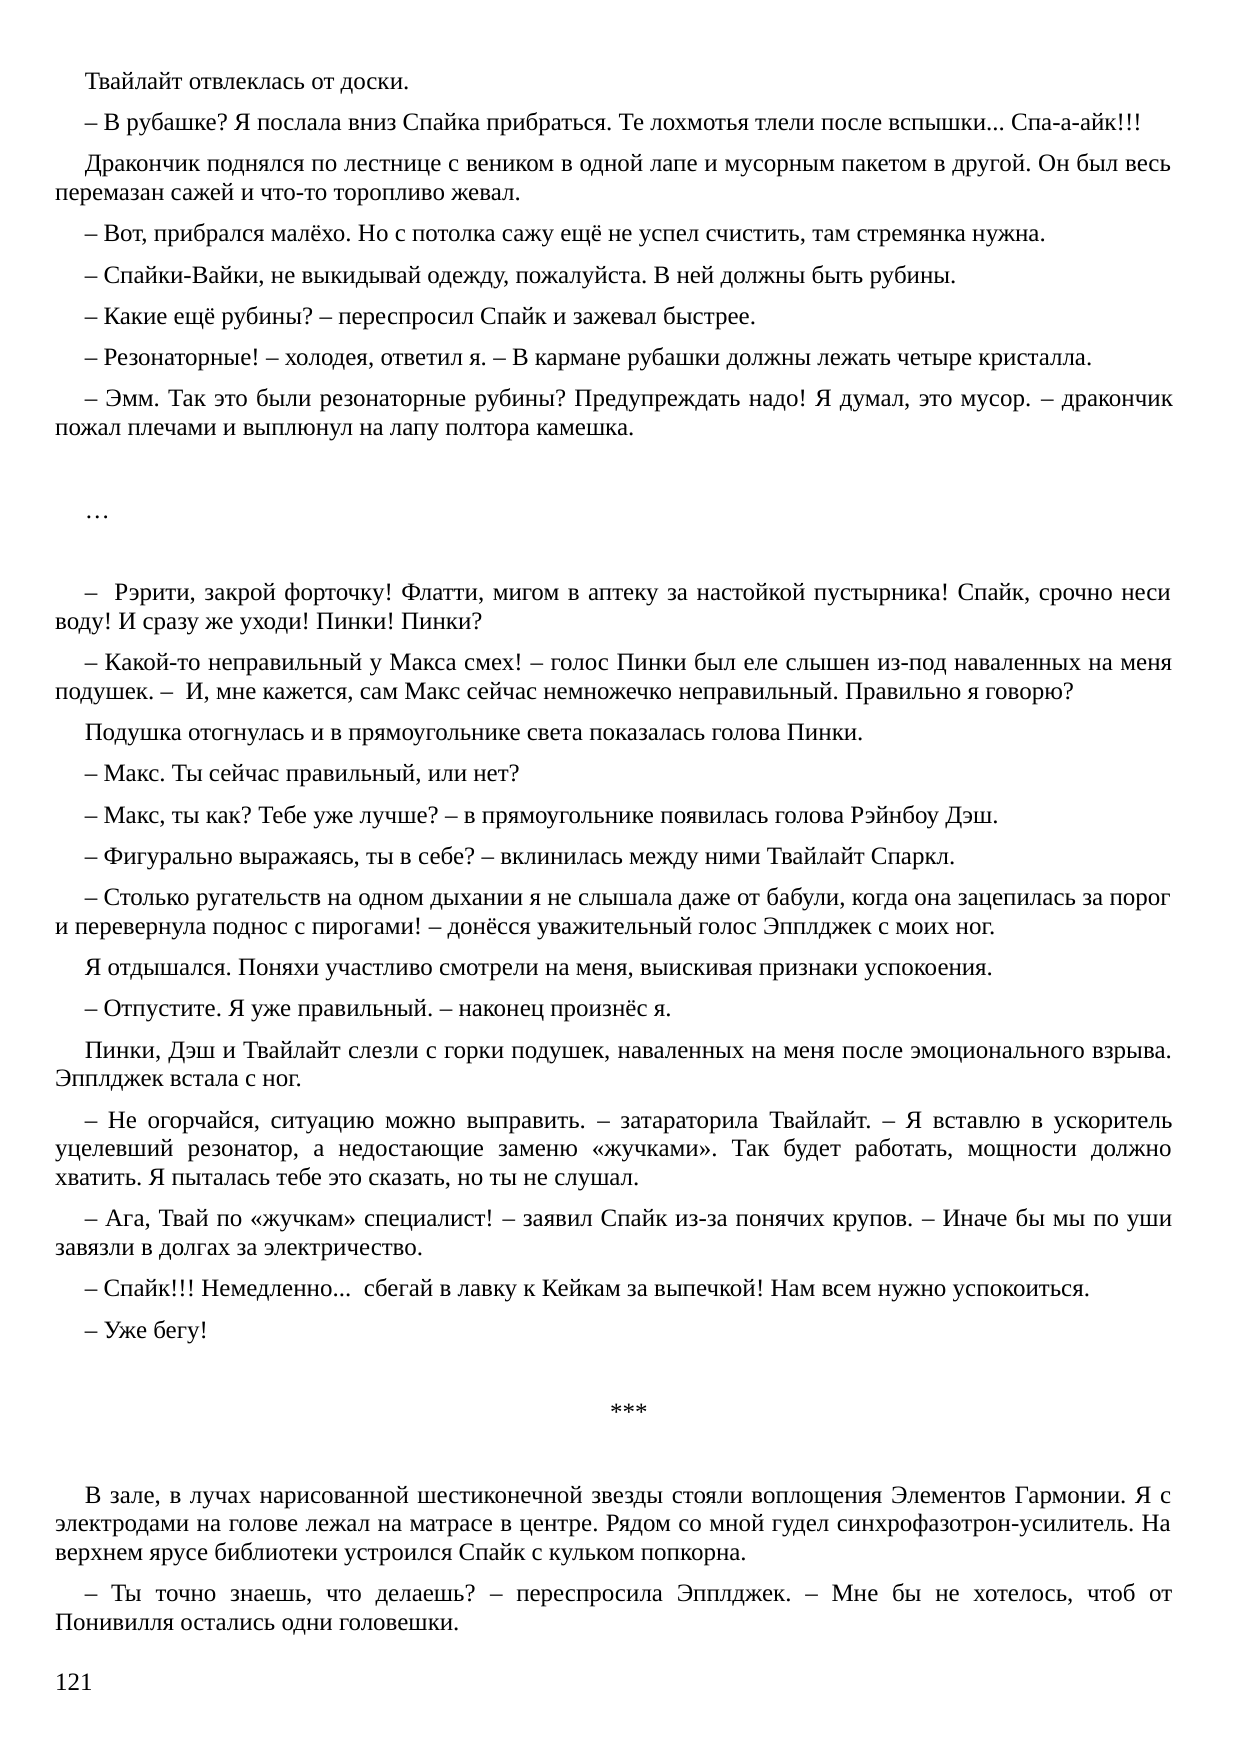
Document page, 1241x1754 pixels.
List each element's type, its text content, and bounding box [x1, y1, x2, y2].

text … [55, 495, 1173, 523]
text – Спайк!!! Немедленно... сбегай в лавку к Кейкам за выпечкой! Нам всем нужно успокоиться. [55, 1273, 1173, 1302]
text Твайлайт отвлеклась от доски. [55, 66, 1173, 95]
text – Макс, ты как? Тебе уже лучше? – в прямоугольнике появилась голова Рэйнбоу Дэш. [55, 800, 1173, 828]
text – В рубашке? Я послала вниз Спайка прибраться. Те лохмотья тлели после вспышки... Спа-а-айк!!! [55, 107, 1173, 136]
text – Эмм. Так это были резонаторные рубины? Предупреждать надо! Я думал, это мусор. – дракончик пожал плечами и выплюнул на лапу полтора камешка. [55, 383, 1173, 441]
text – Спайки-Вайки, не выкидывай одежду, пожалуйста. В ней должны быть рубины. [55, 260, 1173, 288]
text *** [55, 1397, 1173, 1426]
text – Не огорчайся, ситуацию можно выправить. – затараторила Твайлайт. – Я вставлю в ускоритель уцелевший резонатор, а недостающие заменю «жучками». Так будет работать, мощности должно хватить. Я пыталась тебе это сказать, но ты не слушал. [55, 1105, 1173, 1191]
text – Фигурально выражаясь, ты в себе? – вклинилась между ними Твайлайт Спаркл. [55, 841, 1173, 870]
text – Макс. Ты сейчас правильный, или нет? [55, 758, 1173, 787]
text – Вот, прибрался малёхо. Но с потолка сажу ещё не успел счистить, там стремянка нужна. [55, 218, 1173, 247]
text – Столько ругательств на одном дыхании я не слышала даже от бабули, когда она зацепилась за порог и перевернула поднос с пирогами! – донёсся уважительный голос Эпплджек с моих ног. [55, 882, 1173, 940]
text Пинки, Дэш и Твайлайт слезли с горки подушек, наваленных на меня после эмоционального взрыва. Эпплджек встала с ног. [55, 1035, 1173, 1092]
text – Отпустите. Я уже правильный. – наконец произнёс я. [55, 993, 1173, 1022]
text – Ага, Твай по «жучкам» специалист! – заявил Спайк из-за понячих крупов. – Иначе бы мы по уши завязли в долгах за электричество. [55, 1203, 1173, 1261]
text – Рэрити, закрой форточку! Флатти, мигом в аптеку за настойкой пустырника! Спайк, срочно неси воду! И сразу же уходи! Пинки! Пинки? [55, 577, 1173, 635]
text – Уже бегу! [55, 1315, 1173, 1343]
text Я отдышался. Поняхи участливо смотрели на меня, выискивая признаки успокоения. [55, 952, 1173, 981]
text – Какой-то неправильный у Макса смех! – голос Пинки был еле слышен из-под наваленных на меня подушек. – И, мне кажется, сам Макс сейчас немножечко неправильный. Правильно я говорю? [55, 647, 1173, 705]
text – Резонаторные! – холодея, ответил я. – В кармане рубашки должны лежать четыре кристалла. [55, 342, 1173, 371]
text Подушка отогнулась и в прямоугольнике света показалась голова Пинки. [55, 717, 1173, 746]
text Дракончик поднялся по лестнице с веником в одной лапе и мусорным пакетом в другой. Он был весь перемазан сажей и что-то торопливо жевал. [55, 148, 1173, 206]
text – Ты точно знаешь, что делаешь? – переспросила Эпплджек. – Мне бы не хотелось, чтоб от Понивилля остались одни головешки. [55, 1578, 1173, 1636]
text – Какие ещё рубины? – переспросил Спайк и зажевал быстрее. [55, 301, 1173, 330]
text В зале, в лучах нарисованной шестиконечной звезды стояли воплощения Элементов Гармонии. Я с электродами на голове лежал на матрасе в центре. Рядом со мной гудел синхрофазотрон-усилитель. На верхнем ярусе библиотеки устроился Спайк с кульком попкорна. [55, 1480, 1173, 1566]
